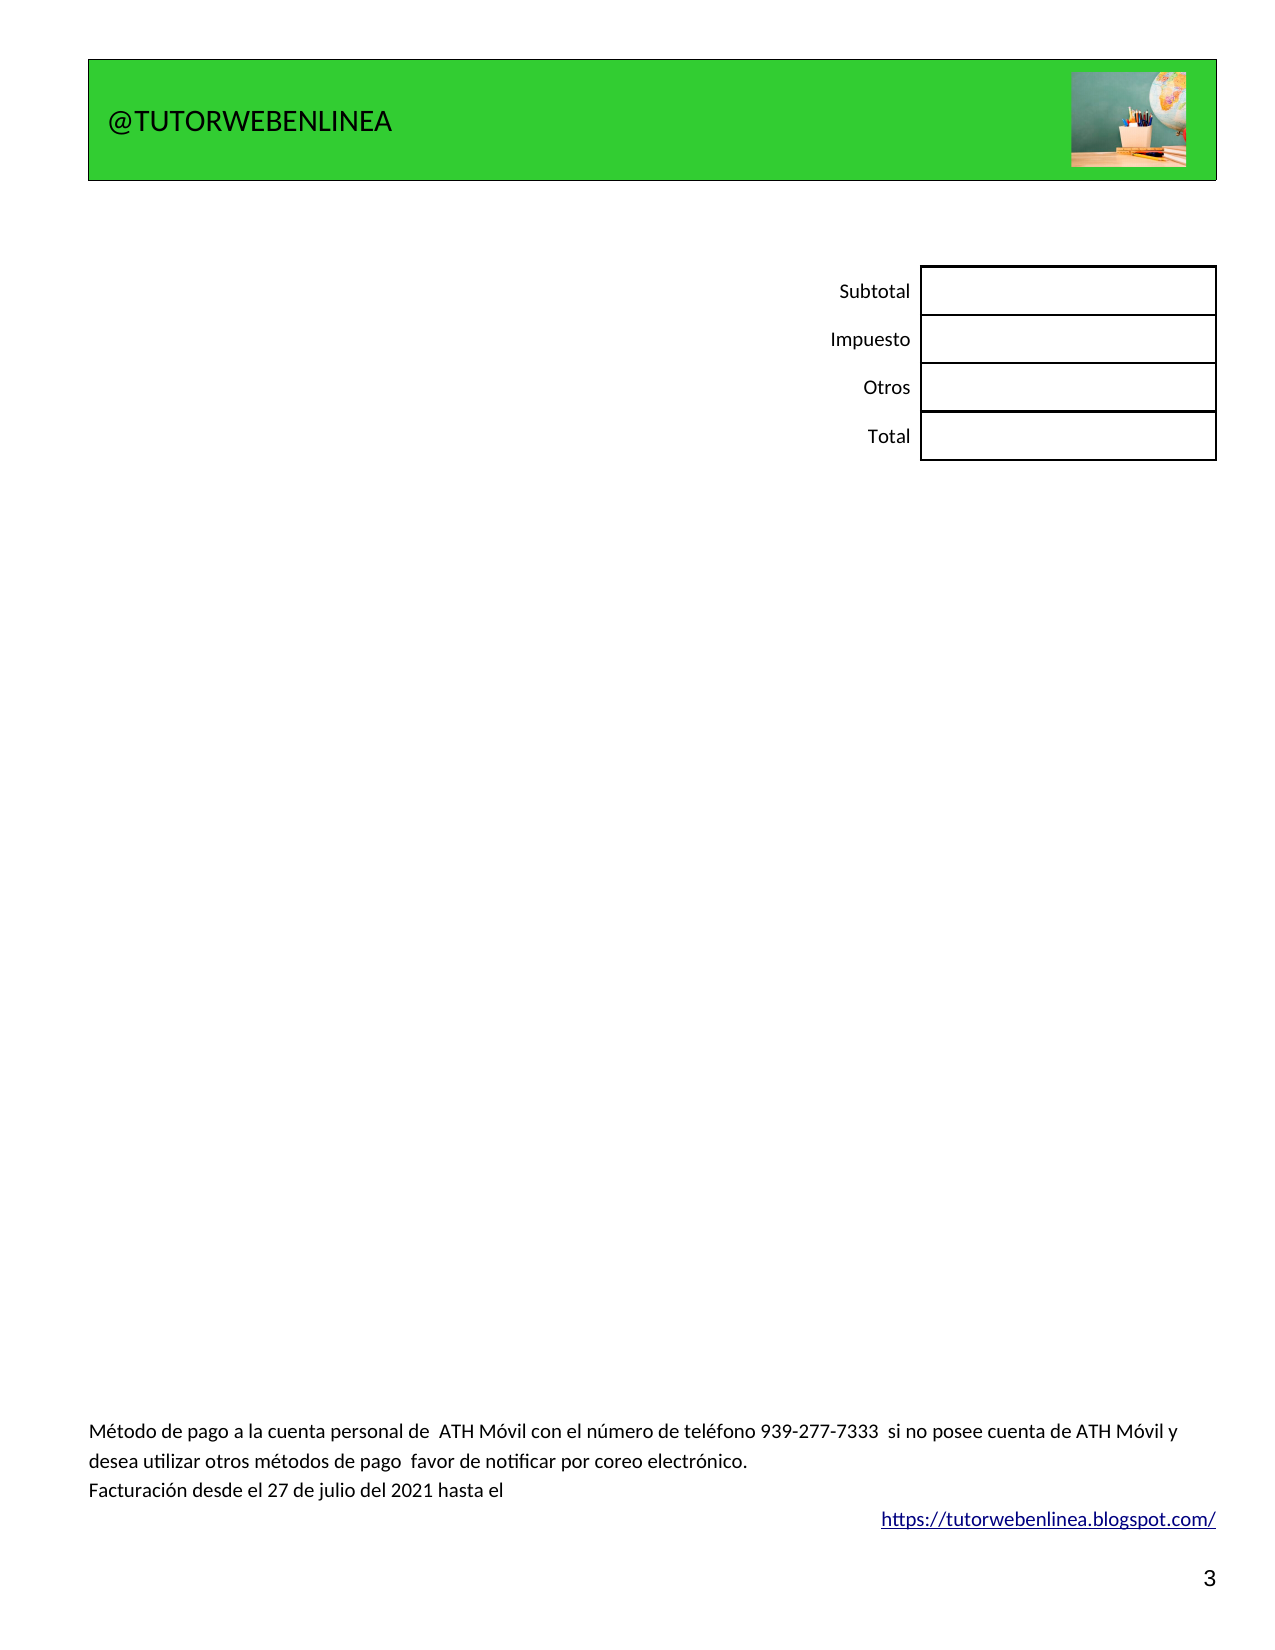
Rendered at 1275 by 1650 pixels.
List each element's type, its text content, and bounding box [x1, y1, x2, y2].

table_cell [922, 316, 1215, 362]
table_header [922, 268, 1215, 314]
table_cell Total [710, 413, 920, 459]
table_header Subtotal [710, 268, 920, 314]
table_cell [922, 413, 1215, 459]
table_cell [922, 364, 1215, 410]
picture [1071, 72, 1187, 167]
table_cell Impuesto [710, 316, 920, 362]
table_cell Otros [710, 364, 920, 410]
